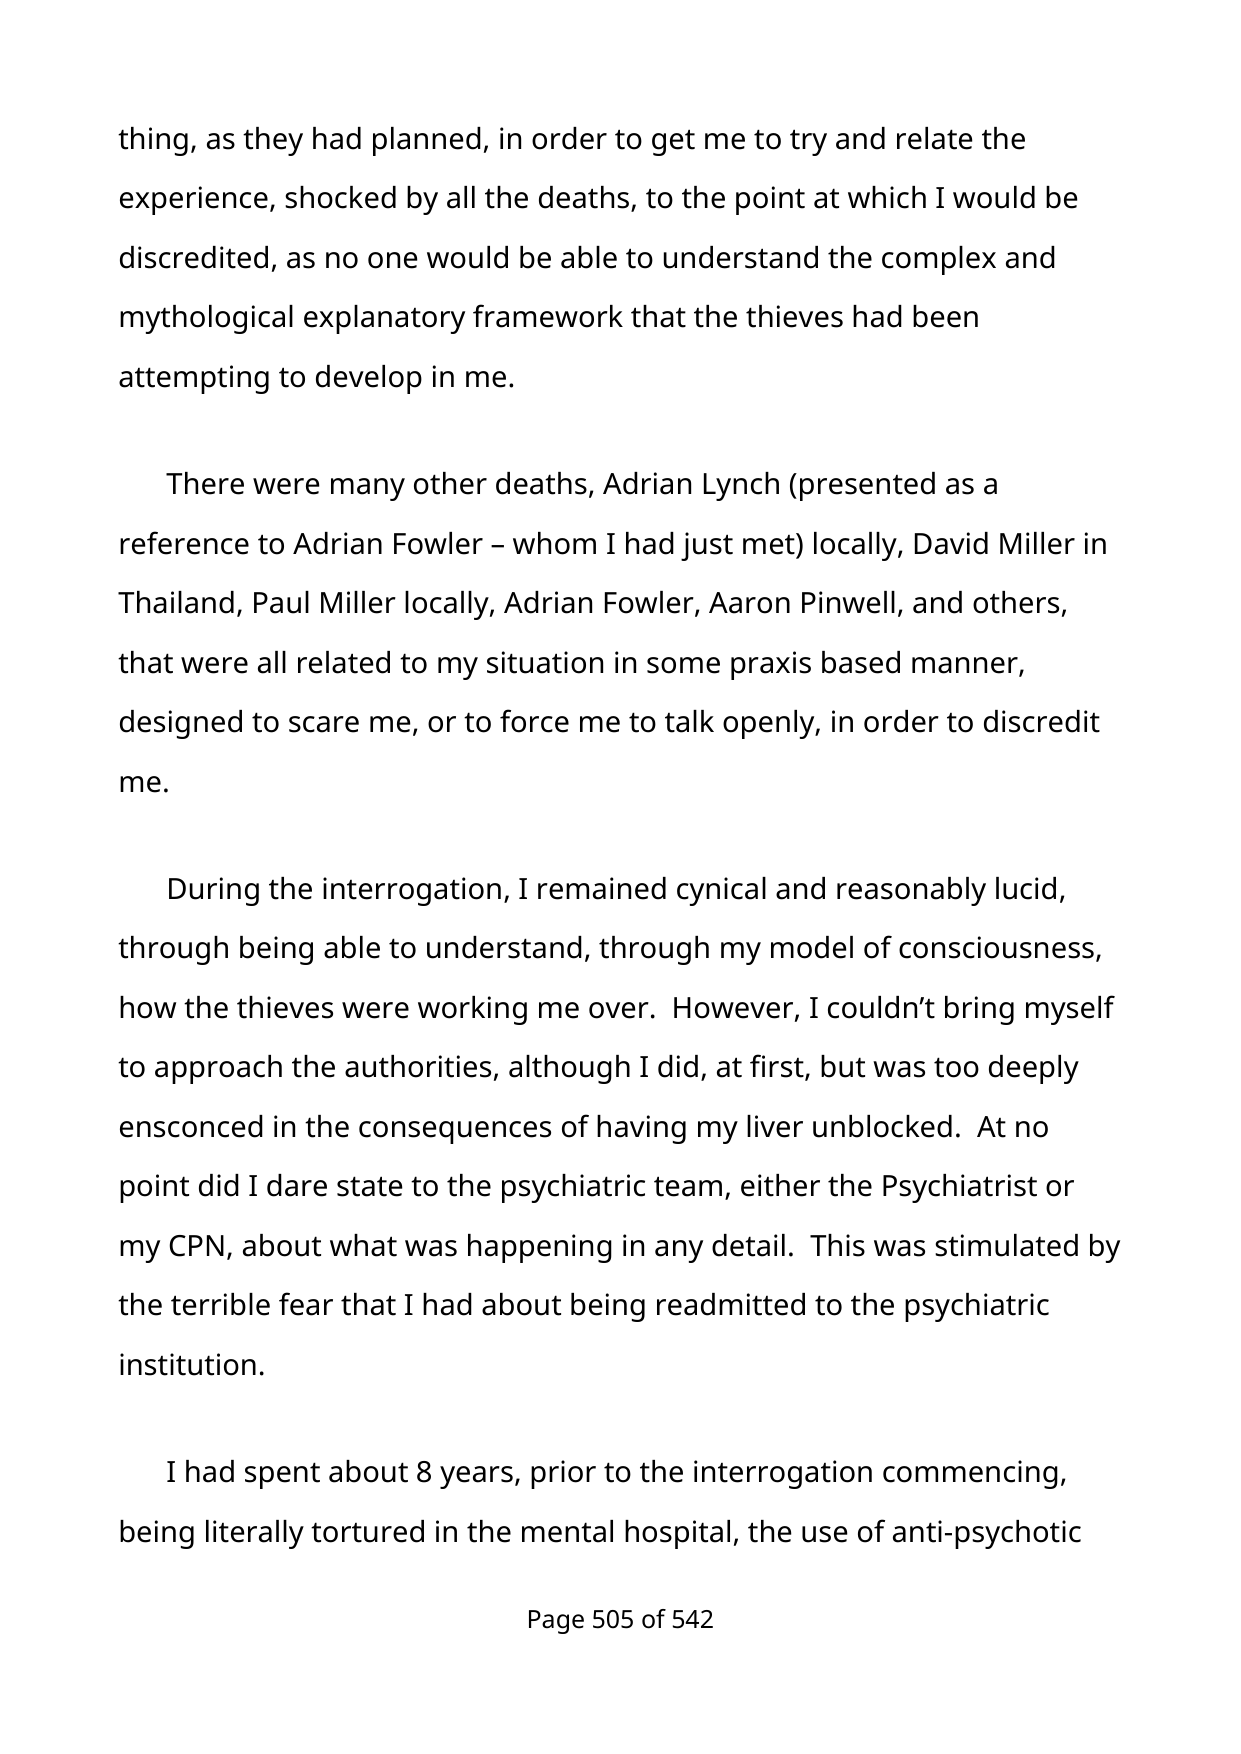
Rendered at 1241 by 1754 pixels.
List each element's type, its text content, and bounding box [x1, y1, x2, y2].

text There were many other deaths, Adrian Lynch (presented as a reference to Adrian Fowler – whom I had just met) locally, David Miller in Thailand, Paul Miller locally, Adrian Fowler, Aaron Pinwell, and others, that were all related to my situation in some praxis based manner, designed to scare me, or to force me to talk openly, in order to discredit me. [118, 463, 1122, 801]
text thing, as they had planned, in order to get me to try and relate the experience, shocked by all the deaths, to the point at which I would be discredited, as no one would be able to understand the complex and mythological explanatory framework that the thieves had been attempting to develop in me. [118, 118, 1122, 396]
text I had spent about 8 years, prior to the interrogation commencing, being literally tortured in the mental hospital, the use of anti-psychotic [118, 1451, 1122, 1551]
text During the interrogation, I remained cynical and reasonably lucid, through being able to understand, through my model of consciousness, how the thieves were working me over. However, I couldn’t bring myself to approach the authorities, although I did, at first, but was too deeply ensconced in the consequences of having my liver unblocked. At no point did I dare state to the psychiatric team, either the Psychiatrist or my CPN, about what was happening in any detail. This was stimulated by the terrible fear that I had about being readmitted to the psychiatric institution. [118, 868, 1122, 1384]
